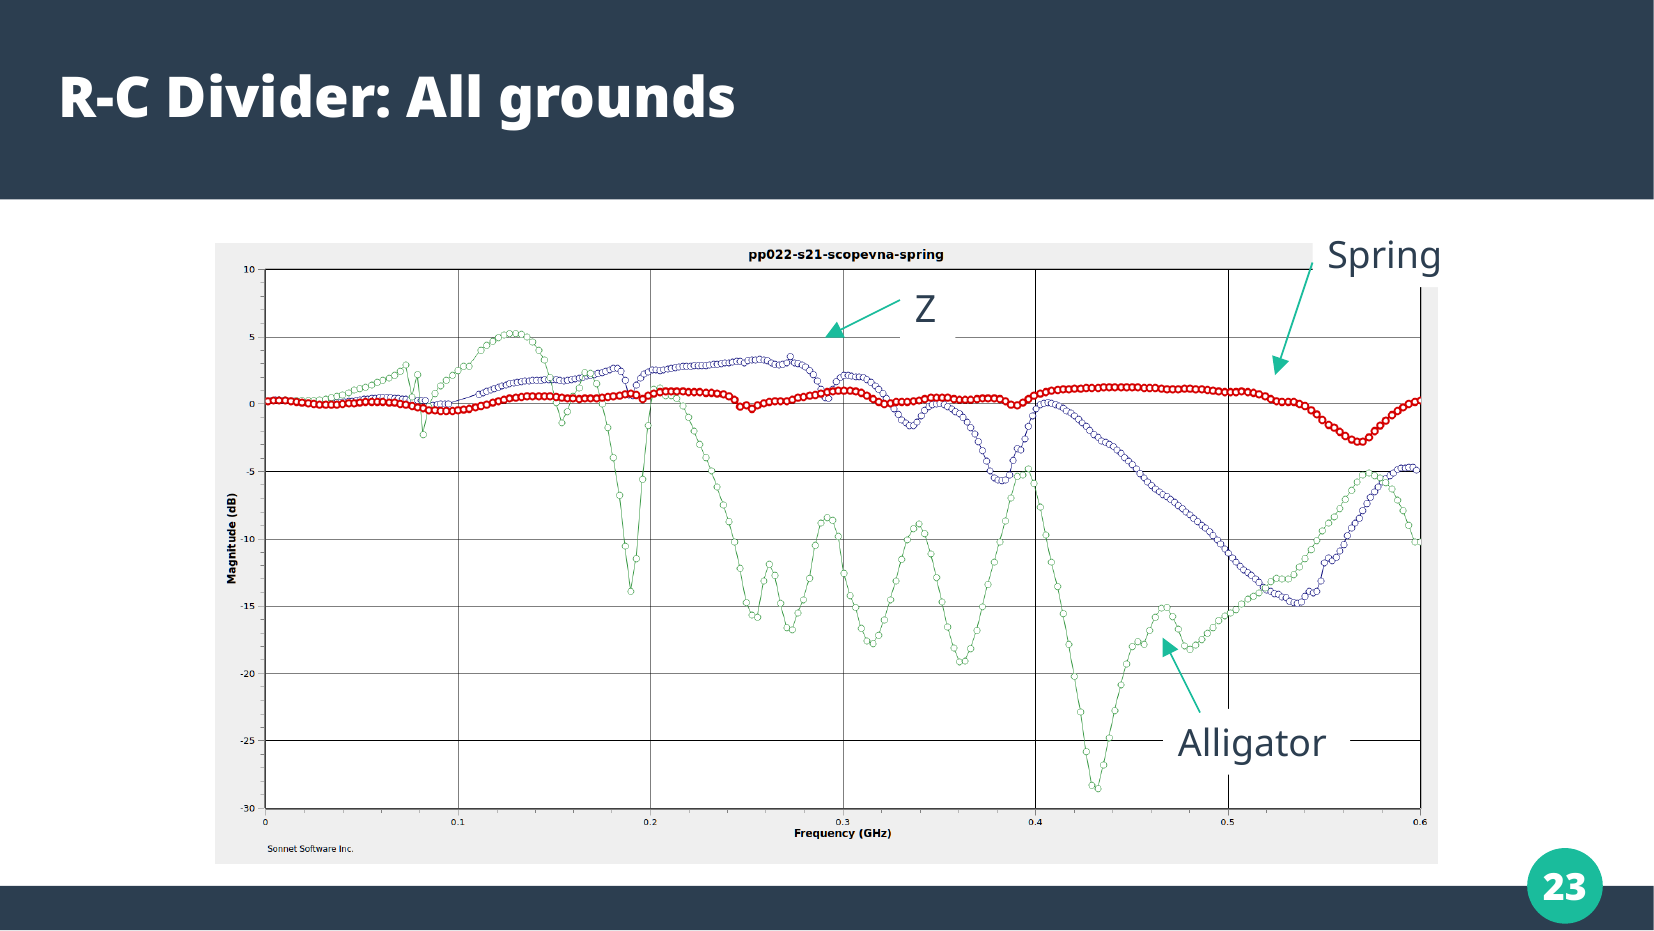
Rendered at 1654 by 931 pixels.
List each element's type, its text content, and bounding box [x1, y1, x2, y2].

picture [215, 243, 1438, 864]
title R-C Divider: All grounds [59, 37, 1595, 155]
text_box Alligator [1163, 712, 1351, 771]
text_box Spring [1312, 225, 1464, 284]
text_box Z [900, 279, 956, 338]
